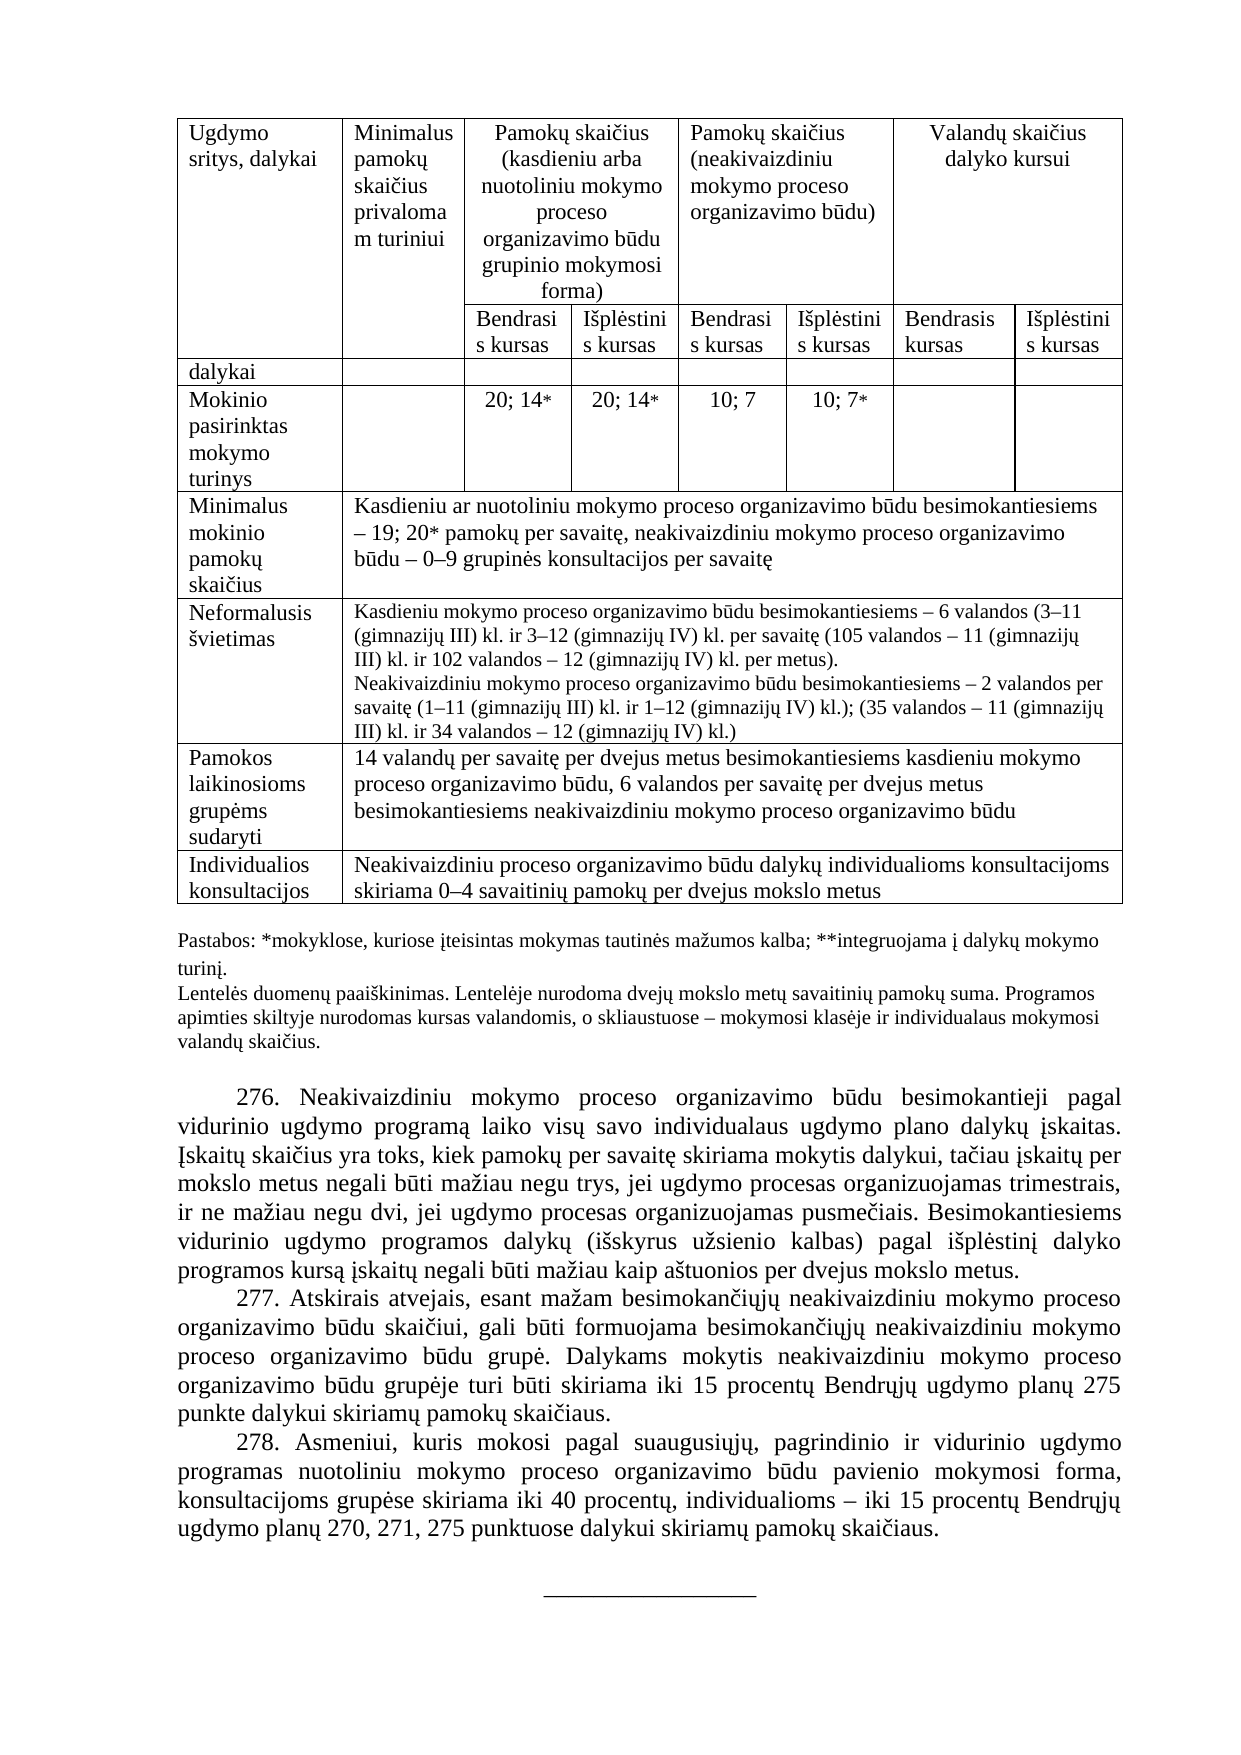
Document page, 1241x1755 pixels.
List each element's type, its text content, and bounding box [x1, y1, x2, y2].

table_cell 14 valandų per savaitę per dvejus metus besimokantiesiems kasdieniu mokymo proceso organizavimo būdu, 6 valandos per savaitę per dvejus metus besimokantiesiems neakivaizdiniu mokymo proceso organizavimo būdu [343, 744, 1122, 849]
text 276. Neakivaizdiniu mokymo proceso organizavimo būdu besimokantieji pagal vidurinio ugdymo programą laiko visų savo individualaus ugdymo plano dalykų įskaitas. Įskaitų skaičius yra toks, kiek pamokų per savaitę skiriama mokytis dalykui, tačiau įskaitų per mokslo metus negali būti mažiau negu trys, jei ugdymo procesas organizuojamas trimestrais, ir ne mažiau negu dvi, jei ugdymo procesas organizuojamas pusmečiais. Besimokantiesiems vidurinio ugdymo programos dalykų (išskyrus užsienio kalbas) pagal išplėstinį dalyko programos kursą įskaitų negali būti mažiau kaip aštuonios per dvejus mokslo metus. [177, 1082, 1122, 1283]
table_cell [343, 386, 464, 491]
table_cell [572, 359, 678, 385]
table_cell Bendrasis kursas [465, 305, 571, 357]
table_cell Išplėstinis kursas [787, 305, 893, 357]
table_cell Bendrasis kursas [894, 305, 1014, 357]
text _________________ [177, 1571, 1122, 1600]
table_header Pamokų skaičius (neakivaizdiniu mokymo proceso organizavimo būdu) [679, 119, 893, 304]
table_cell 10; 7* [787, 386, 893, 491]
text Pastabos: *mokyklose, kuriose įteisintas mokymas tautinės mažumos kalba; **integruojama į dalykų mokymo turinį. [177, 928, 1122, 981]
text 278. Asmeniui, kuris mokosi pagal suaugusiųjų, pagrindinio ir vidurinio ugdymo programas nuotoliniu mokymo proceso organizavimo būdu pavienio mokymosi forma, konsultacijoms grupėse skiriama iki 40 procentų, individualioms – iki 15 procentų Bendrųjų ugdymo planų 270, 271, 275 punktuose dalykui skiriamų pamokų skaičiaus. [177, 1427, 1122, 1542]
table_header Minimalus pamokų skaičius privalomam turiniui [343, 119, 464, 357]
table_cell Minimalus mokinio pamokų skaičius [178, 492, 342, 598]
table_cell Kasdieniu ar nuotoliniu mokymo proceso organizavimo būdu besimokantiesiems – 19; 20* pamokų per savaitę, neakivaizdiniu mokymo proceso organizavimo būdu – 0–9 grupinės konsultacijos per savaitę [343, 492, 1122, 598]
table_cell [1016, 386, 1122, 491]
table_header Valandų skaičius dalyko kursui [894, 119, 1122, 304]
table_cell [1016, 359, 1122, 385]
table_cell [787, 359, 893, 385]
table_cell [894, 359, 1014, 385]
text 277. Atskirais atvejais, esant mažam besimokančiųjų neakivaizdiniu mokymo proceso organizavimo būdu skaičiui, gali būti formuojama besimokančiųjų neakivaizdiniu mokymo proceso organizavimo būdu grupė. Dalykams mokytis neakivaizdiniu mokymo proceso organizavimo būdu grupėje turi būti skiriama iki 15 procentų Bendrųjų ugdymo planų 275 punkte dalykui skiriamų pamokų skaičiaus. [177, 1283, 1122, 1427]
table_cell Išplėstinis kursas [572, 305, 678, 357]
table_cell Bendrasis kursas [679, 305, 786, 357]
table_cell [679, 359, 786, 385]
table_header Pamokų skaičius (kasdieniu arba nuotoliniu mokymo proceso organizavimo būdu grupinio mokymosi forma) [465, 119, 678, 304]
text Lentelės duomenų paaiškinimas. Lentelėje nurodoma dvejų mokslo metų savaitinių pamokų suma. Programos apimties skiltyje nurodomas kursas valandomis, o skliaustuose – mokymosi klasėje ir individualaus mokymosi valandų skaičius. [177, 981, 1122, 1053]
table_cell [343, 359, 464, 385]
table_cell Neakivaizdiniu proceso organizavimo būdu dalykų individualioms konsultacijoms skiriama 0–4 savaitinių pamokų per dvejus mokslo metus [343, 851, 1122, 903]
table_header Ugdymo sritys, dalykai [178, 119, 342, 357]
table_cell Individualios konsultacijos [178, 851, 342, 903]
table_cell dalykai [178, 359, 342, 385]
table_cell [465, 359, 571, 385]
table_cell Pamokos laikinosioms grupėms sudaryti [178, 744, 342, 849]
table_cell Kasdieniu mokymo proceso organizavimo būdu besimokantiesiems – 6 valandos (3–11 (gimnazijų III) kl. ir 3–12 (gimnazijų IV) kl. per savaitę (105 valandos – 11 (gimnazijų III) kl. ir 102 valandos – 12 (gimnazijų IV) kl. per metus). Neakivaizdiniu mokymo proceso organizavimo būdu besimokantiesiems – 2 valandos per savaitę (1–11 (gimnazijų III) kl. ir 1–12 (gimnazijų IV) kl.); (35 valandos – 11 (gimnazijų III) kl. ir 34 valandos – 12 (gimnazijų IV) kl.) [343, 599, 1122, 743]
table_cell Neformalusis švietimas [178, 599, 342, 743]
table_cell Išplėstinis kursas [1016, 305, 1122, 357]
table_cell Mokinio pasirinktas mokymo turinys [178, 386, 342, 491]
table_cell 20; 14* [465, 386, 571, 491]
table_cell 20; 14* [572, 386, 678, 491]
table_cell 10; 7 [679, 386, 786, 491]
table_cell [894, 386, 1014, 491]
